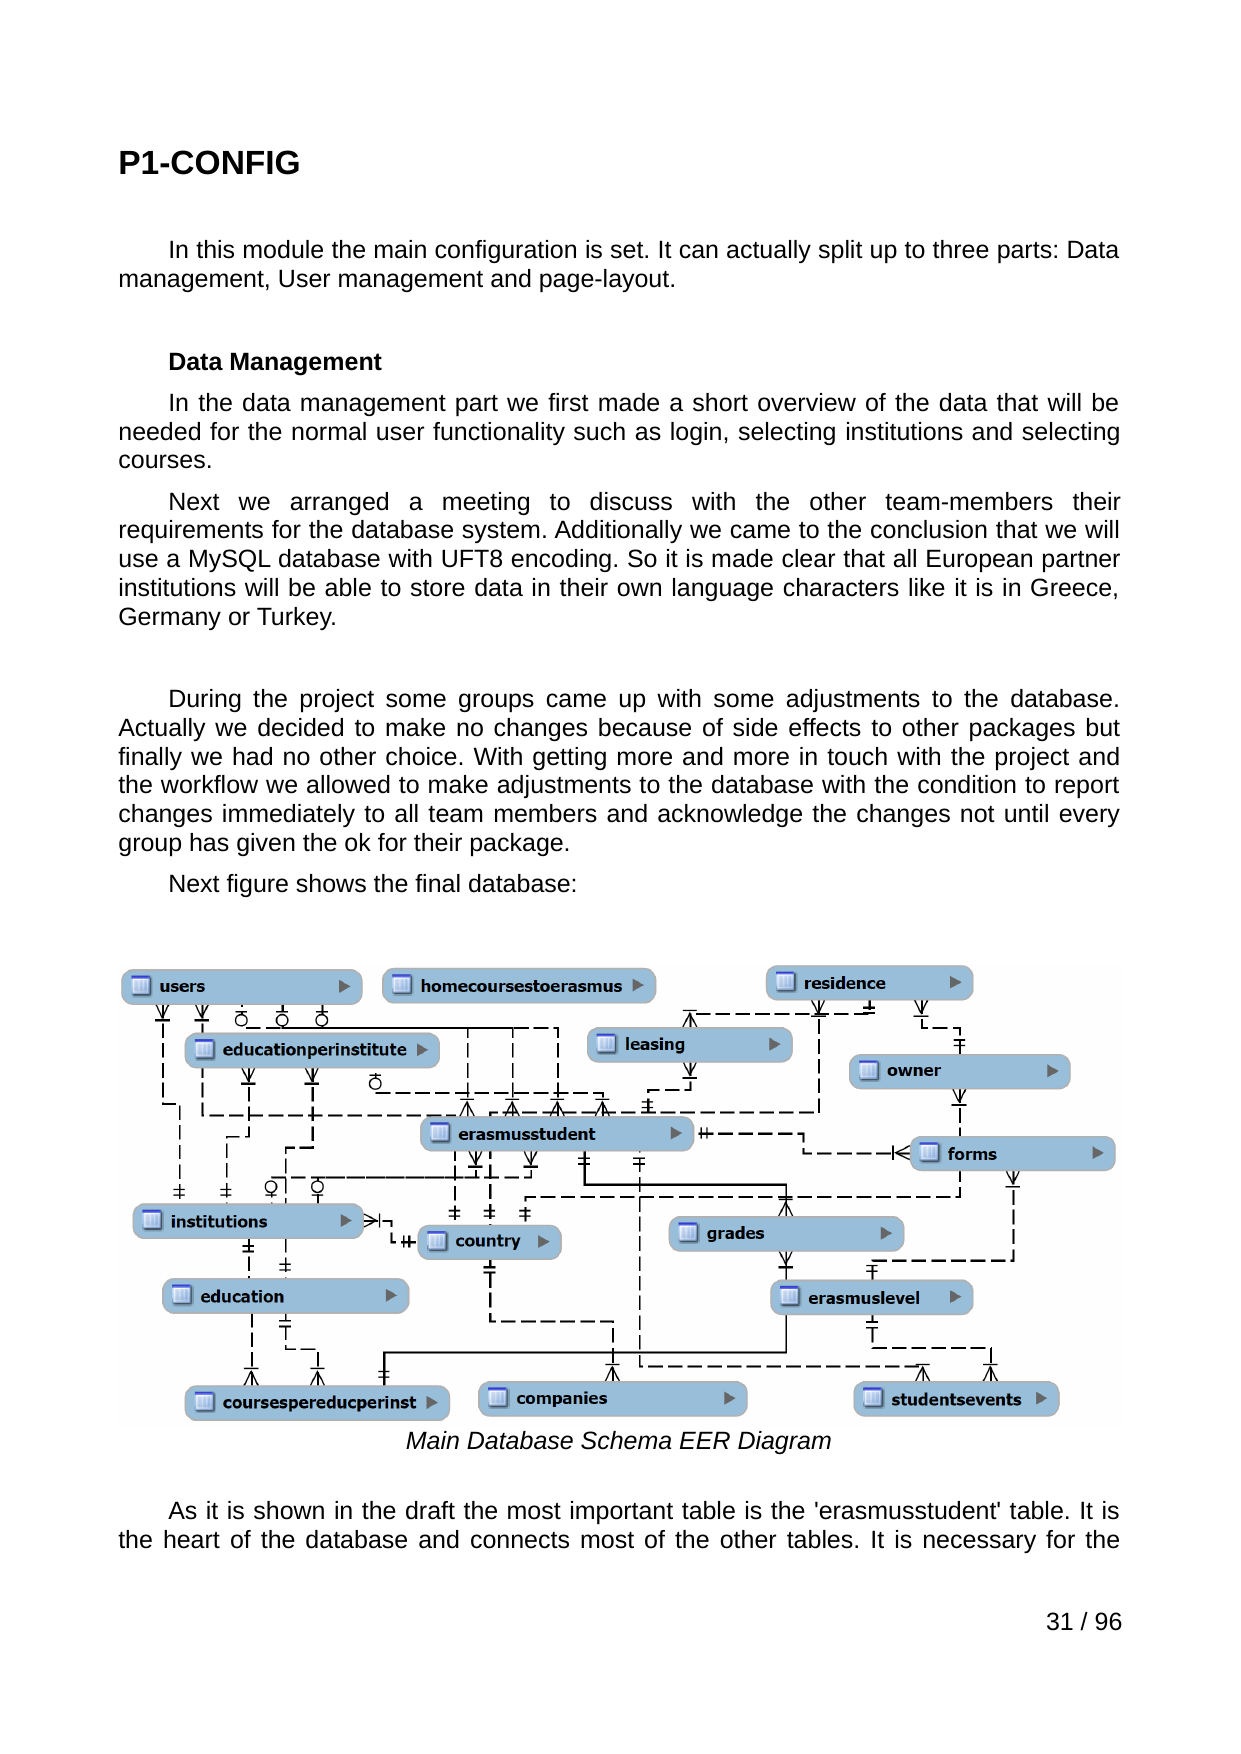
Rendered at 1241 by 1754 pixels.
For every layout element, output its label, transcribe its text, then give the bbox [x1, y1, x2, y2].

text In this module the main configuration is set. It can actually split up to three parts: Data management, User management and page-layout. [118, 236, 1122, 293]
text Main Database Schema EER Diagram [118, 1426, 1122, 1455]
picture [118, 964, 1123, 1426]
text Next figure shows the final database: [118, 869, 1122, 898]
text During the project some groups came up with some adjustments to the database. Actually we decided to make no changes because of side effects to other packages but finally we had no other choice. With getting more and more in touch with the project and the workflow we allowed to make adjustments to the database with the condition to report changes immediately to all team members and acknowledge the changes not until every group has given the ok for their package. [118, 684, 1122, 857]
text Next we arranged a meeting to discuss with the other team-members their requirements for the database system. Additionally we came to the conclusion that we will use a MySQL database with UFT8 encoding. So it is made clear that all European partner institutions will be able to store data in their own language characters like it is in Greece, Germany or Turkey. [118, 487, 1122, 631]
subtitle P1-CONFIG [118, 143, 1122, 182]
text In the data management part we first made a short overview of the data that will be needed for the normal user functionality such as login, selecting institutions and selecting courses. [118, 388, 1122, 474]
text As it is shown in the draft the most important table is the 'erasmusstudent' table. It is the heart of the database and connects most of the other tables. It is necessary for the [118, 1496, 1122, 1553]
text Data Management [118, 347, 1122, 376]
